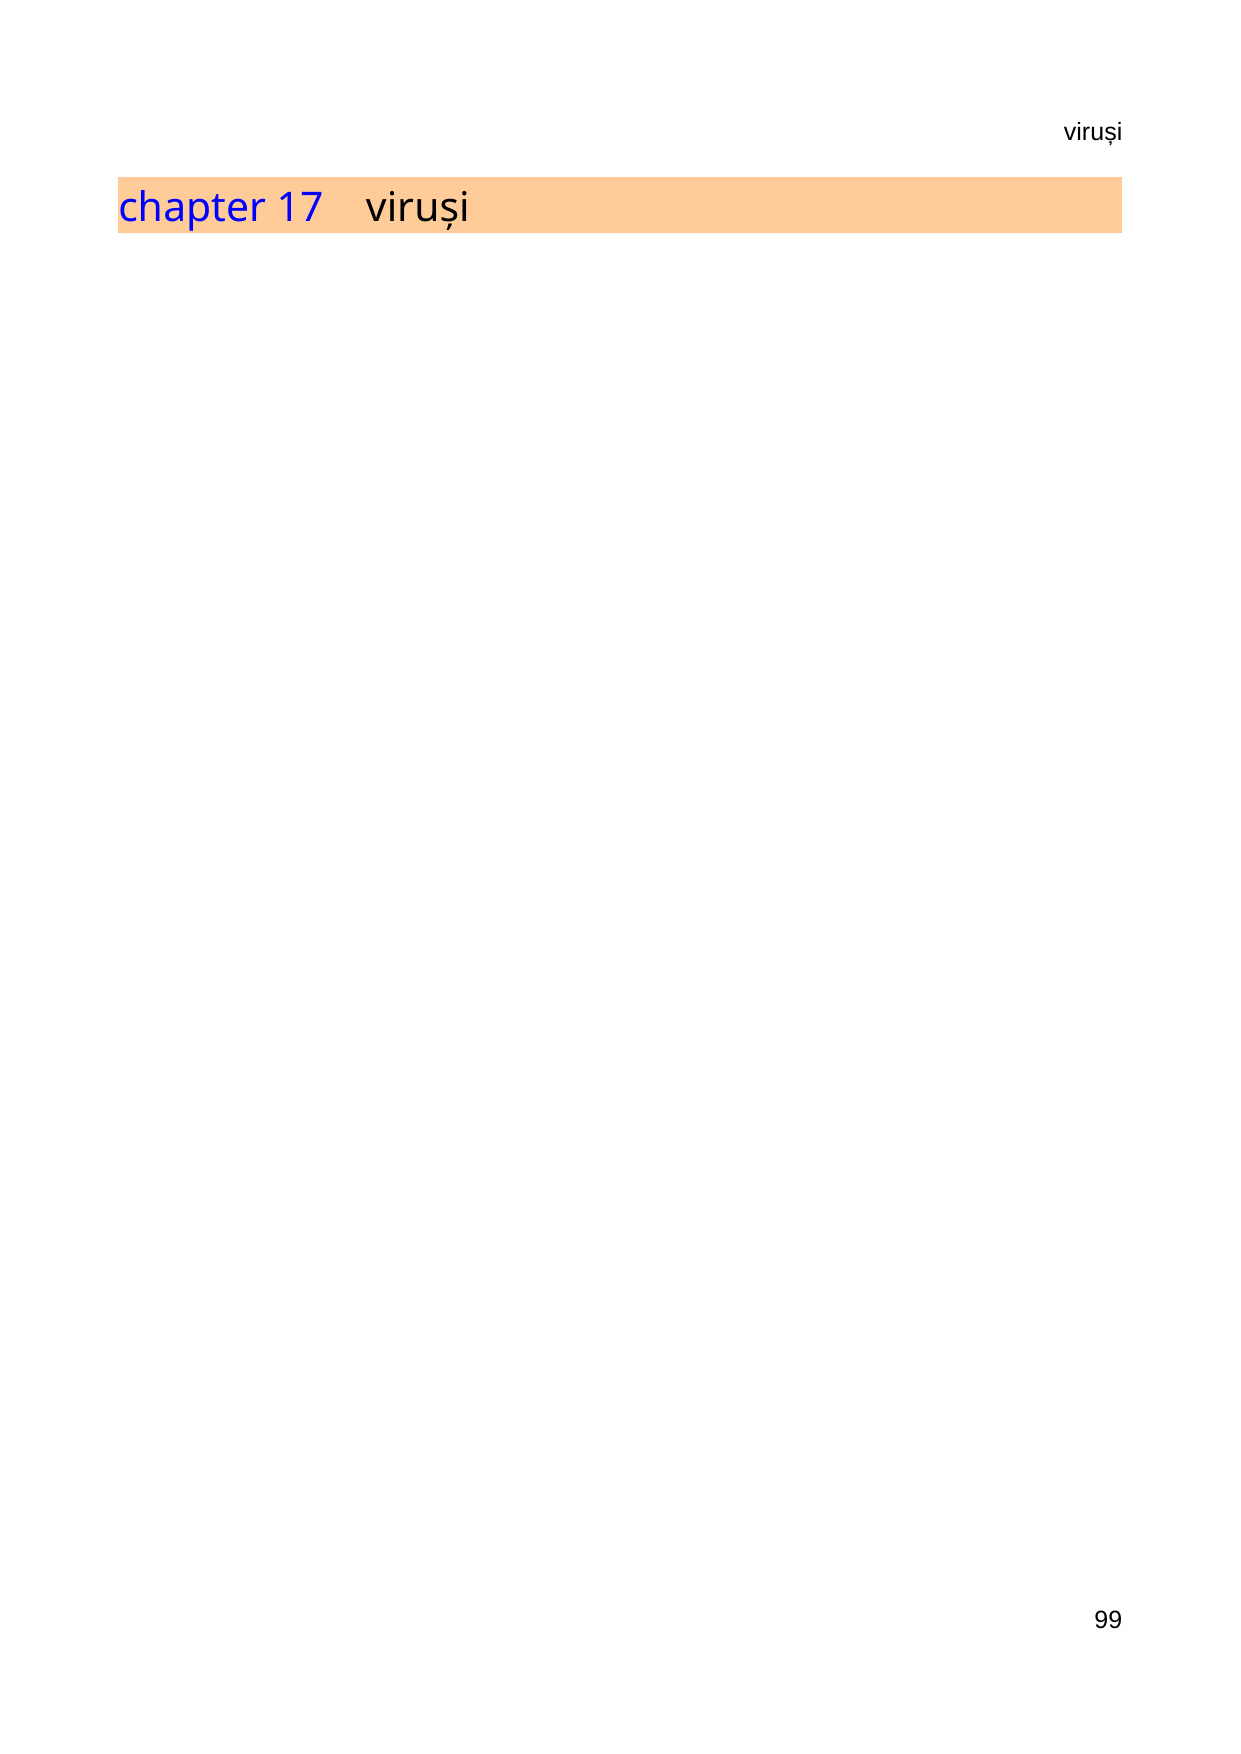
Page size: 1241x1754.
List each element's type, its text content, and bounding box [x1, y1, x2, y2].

subtitle viruși [118, 177, 1122, 233]
